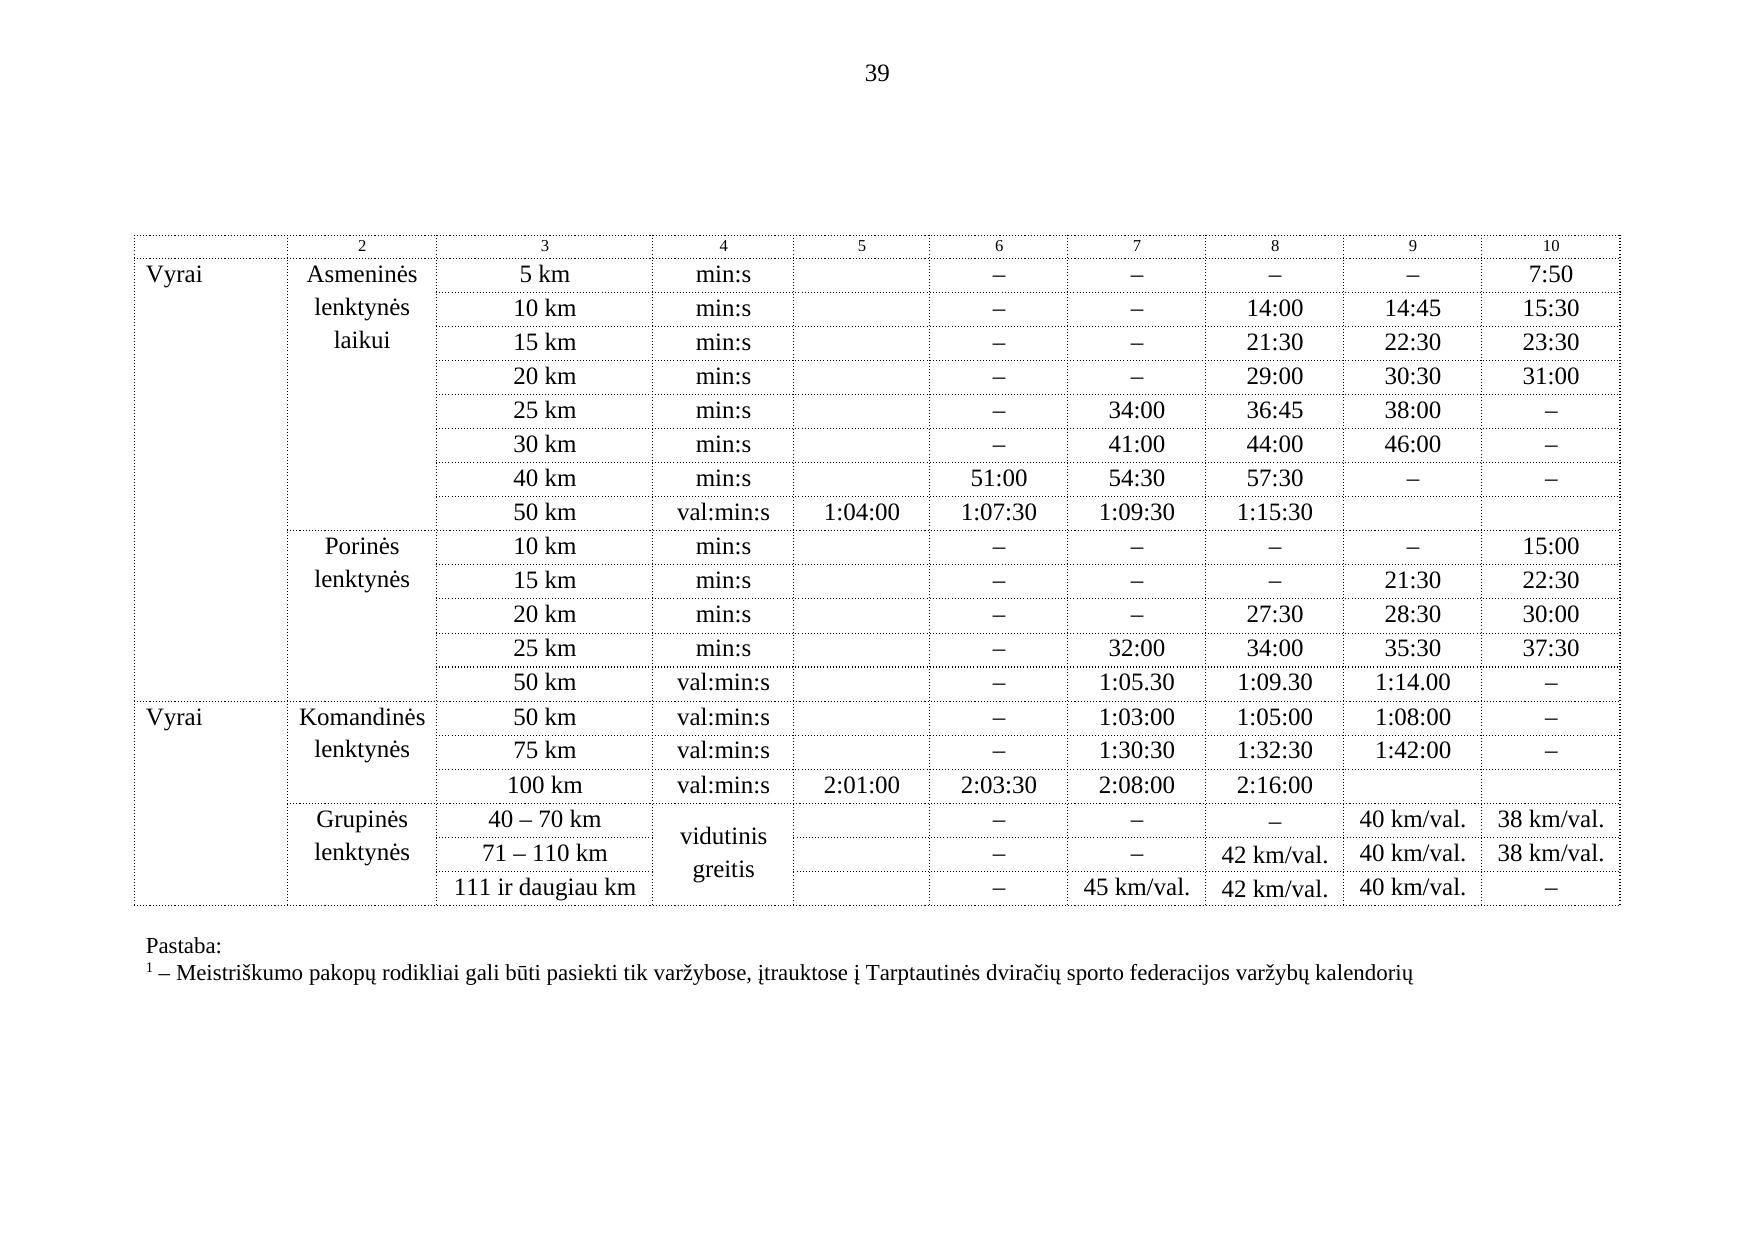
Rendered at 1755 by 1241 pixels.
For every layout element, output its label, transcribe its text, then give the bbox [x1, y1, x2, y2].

table_cell 21:30 [1206, 326, 1344, 360]
table_cell val:min:s [653, 735, 794, 769]
table_cell 40 – 70 km [436, 803, 653, 837]
table_cell Pastaba: [134, 932, 1620, 959]
table_cell 30 km [436, 428, 653, 462]
table_cell 42 km/val. [1206, 837, 1344, 871]
table_cell – [1482, 871, 1620, 905]
table_cell [1482, 769, 1620, 803]
table_cell – [1482, 394, 1620, 428]
table_cell 30:30 [1344, 360, 1482, 394]
table_cell 34:00 [1206, 633, 1344, 666]
table_header 8 [1206, 235, 1344, 258]
table_cell 44:00 [1206, 428, 1344, 462]
table_cell – [930, 564, 1068, 598]
table_cell min:s [653, 564, 794, 598]
table_cell 71 – 110 km [436, 837, 653, 871]
table_cell min:s [653, 360, 794, 394]
table_cell val:min:s [653, 496, 794, 530]
table_cell 38 km/val. [1482, 803, 1620, 837]
table_cell 28:30 [1344, 598, 1482, 632]
table_cell 1:03:00 [1068, 701, 1206, 734]
table_header [134, 235, 287, 258]
table_cell 25 km [436, 633, 653, 666]
table_cell – [1344, 530, 1482, 564]
table_cell min:s [653, 598, 794, 632]
table_cell 34:00 [1068, 394, 1206, 428]
table_cell 20 km [436, 598, 653, 632]
table_cell 38:00 [1344, 394, 1482, 428]
table_cell 22:30 [1344, 326, 1482, 360]
table_cell [794, 360, 930, 394]
table_cell 31:00 [1482, 360, 1620, 394]
table_cell 1:04:00 [794, 496, 930, 530]
table_cell Asmeninės lenktynės laikui [288, 258, 436, 530]
table_cell – [1068, 530, 1206, 564]
table_cell 14:00 [1206, 292, 1344, 326]
table_cell 35:30 [1344, 633, 1482, 666]
table_cell 21:30 [1344, 564, 1482, 598]
table_cell – [1068, 598, 1206, 632]
table_cell 1:07:30 [930, 496, 1068, 530]
table_cell [794, 871, 930, 905]
table_cell 1:09.30 [1206, 666, 1344, 701]
table_cell 46:00 [1344, 428, 1482, 462]
table_cell – [1068, 258, 1206, 292]
table_cell min:s [653, 428, 794, 462]
table_header 5 [794, 235, 930, 258]
table_cell 1:32:30 [1206, 735, 1344, 769]
table_cell 41:00 [1068, 428, 1206, 462]
table_cell 2:16:00 [1206, 769, 1344, 803]
table_cell 15 km [436, 326, 653, 360]
table_cell [1482, 496, 1620, 530]
table_cell – [930, 326, 1068, 360]
table_cell – [1206, 564, 1344, 598]
table_cell – [930, 803, 1068, 837]
table_cell – [930, 633, 1068, 666]
table_cell [794, 735, 930, 769]
table_cell – [930, 258, 1068, 292]
table_cell [794, 803, 930, 837]
table_cell – [1344, 462, 1482, 496]
table_cell 50 km [436, 701, 653, 734]
table_cell 1:05:00 [1206, 701, 1344, 734]
table_cell min:s [653, 326, 794, 360]
table_cell min:s [653, 530, 794, 564]
table_cell val:min:s [653, 666, 794, 701]
table_cell min:s [653, 258, 794, 292]
table_cell [794, 462, 930, 496]
table_header 6 [930, 235, 1068, 258]
table_cell min:s [653, 292, 794, 326]
table_cell – [930, 292, 1068, 326]
table_cell – [930, 394, 1068, 428]
table_cell – [930, 360, 1068, 394]
table_cell Vyrai [134, 701, 287, 905]
table_cell [794, 394, 930, 428]
table_cell – [930, 428, 1068, 462]
table_cell – [930, 871, 1068, 905]
table_cell 40 km/val. [1344, 837, 1482, 871]
table_cell val:min:s [653, 769, 794, 803]
table_cell min:s [653, 462, 794, 496]
table_cell 50 km [436, 666, 653, 701]
table_cell 1:14.00 [1344, 666, 1482, 701]
table_header 7 [1068, 235, 1206, 258]
table_cell 23:30 [1482, 326, 1620, 360]
table_cell 5 km [436, 258, 653, 292]
table_cell Vyrai [134, 258, 287, 701]
table_cell 40 km [436, 462, 653, 496]
table_cell [1344, 496, 1482, 530]
table_cell 30:00 [1482, 598, 1620, 632]
table_cell – [1206, 530, 1344, 564]
table_cell – [930, 666, 1068, 701]
table_cell 100 km [436, 769, 653, 803]
table_cell 75 km [436, 735, 653, 769]
table_cell – [1344, 258, 1482, 292]
table_cell 40 km/val. [1344, 803, 1482, 837]
table_cell – [1068, 564, 1206, 598]
table_cell 27:30 [1206, 598, 1344, 632]
table_cell Komandinės lenktynės [288, 701, 436, 803]
table_cell – [930, 837, 1068, 871]
table_cell – [1482, 735, 1620, 769]
table_cell [794, 598, 930, 632]
table_cell 57:30 [1206, 462, 1344, 496]
table_cell Grupinės lenktynės [288, 803, 436, 905]
table_cell – [930, 735, 1068, 769]
table_cell 29:00 [1206, 360, 1344, 394]
table_cell [794, 292, 930, 326]
table_cell 15:30 [1482, 292, 1620, 326]
table_cell 38 km/val. [1482, 837, 1620, 871]
table_cell 51:00 [930, 462, 1068, 496]
table_cell – [1482, 666, 1620, 701]
table_cell – [1068, 360, 1206, 394]
table_cell [794, 530, 930, 564]
table_cell 1:15:30 [1206, 496, 1344, 530]
table_cell 1:42:00 [1344, 735, 1482, 769]
table_header 10 [1482, 235, 1620, 258]
table_cell 111 ir daugiau km [436, 871, 653, 905]
table_cell 2:08:00 [1068, 769, 1206, 803]
table_cell 36:45 [1206, 394, 1344, 428]
table_cell [794, 428, 930, 462]
table_cell – [1206, 803, 1344, 837]
table_cell – [930, 701, 1068, 734]
table_cell [134, 905, 1620, 932]
table_cell – [1482, 462, 1620, 496]
table_cell Porinės lenktynės [288, 530, 436, 701]
table_cell 37:30 [1482, 633, 1620, 666]
table_cell [794, 258, 930, 292]
table_cell [794, 633, 930, 666]
table_cell – [1206, 258, 1344, 292]
table_cell – [1482, 428, 1620, 462]
table_cell 50 km [436, 496, 653, 530]
table_cell – [1068, 326, 1206, 360]
table_cell – [930, 598, 1068, 632]
table_cell 20 km [436, 360, 653, 394]
table_cell [1344, 769, 1482, 803]
table_header 2 [288, 235, 436, 258]
table_cell 15:00 [1482, 530, 1620, 564]
table_cell 22:30 [1482, 564, 1620, 598]
table_cell [794, 666, 930, 701]
table_cell min:s [653, 633, 794, 666]
table_cell – [1482, 701, 1620, 734]
table_cell 7:50 [1482, 258, 1620, 292]
table_header 9 [1344, 235, 1482, 258]
table_cell 15 km [436, 564, 653, 598]
table_cell 25 km [436, 394, 653, 428]
table_cell [794, 564, 930, 598]
table_header 3 [436, 235, 653, 258]
table_cell val:min:s [653, 701, 794, 734]
table_cell 1:08:00 [1344, 701, 1482, 734]
table_cell min:s [653, 394, 794, 428]
table_cell [794, 326, 930, 360]
table_cell 1:05.30 [1068, 666, 1206, 701]
table_cell 54:30 [1068, 462, 1206, 496]
table_cell 2:03:30 [930, 769, 1068, 803]
table_cell vidutinis greitis [653, 803, 794, 905]
table_cell – [1068, 837, 1206, 871]
table_cell 42 km/val. [1206, 871, 1344, 905]
table_cell 45 km/val. [1068, 871, 1206, 905]
table_cell 2:01:00 [794, 769, 930, 803]
table_cell 14:45 [1344, 292, 1482, 326]
table_header 4 [653, 235, 794, 258]
table_cell 1:30:30 [1068, 735, 1206, 769]
table_cell – [1068, 803, 1206, 837]
table_cell 10 km [436, 292, 653, 326]
table_cell [794, 701, 930, 734]
table_cell – [1068, 292, 1206, 326]
table_cell 1:09:30 [1068, 496, 1206, 530]
table_cell 1 – Meistriškumo pakopų rodikliai gali būti pasiekti tik varžybose, įtrauktose į Tarptautinės dviračių sporto federacijos varžybų kalendorių [134, 959, 1620, 985]
table_cell [794, 837, 930, 871]
table_cell 32:00 [1068, 633, 1206, 666]
table_cell 10 km [436, 530, 653, 564]
table_cell – [930, 530, 1068, 564]
table_cell 40 km/val. [1344, 871, 1482, 905]
